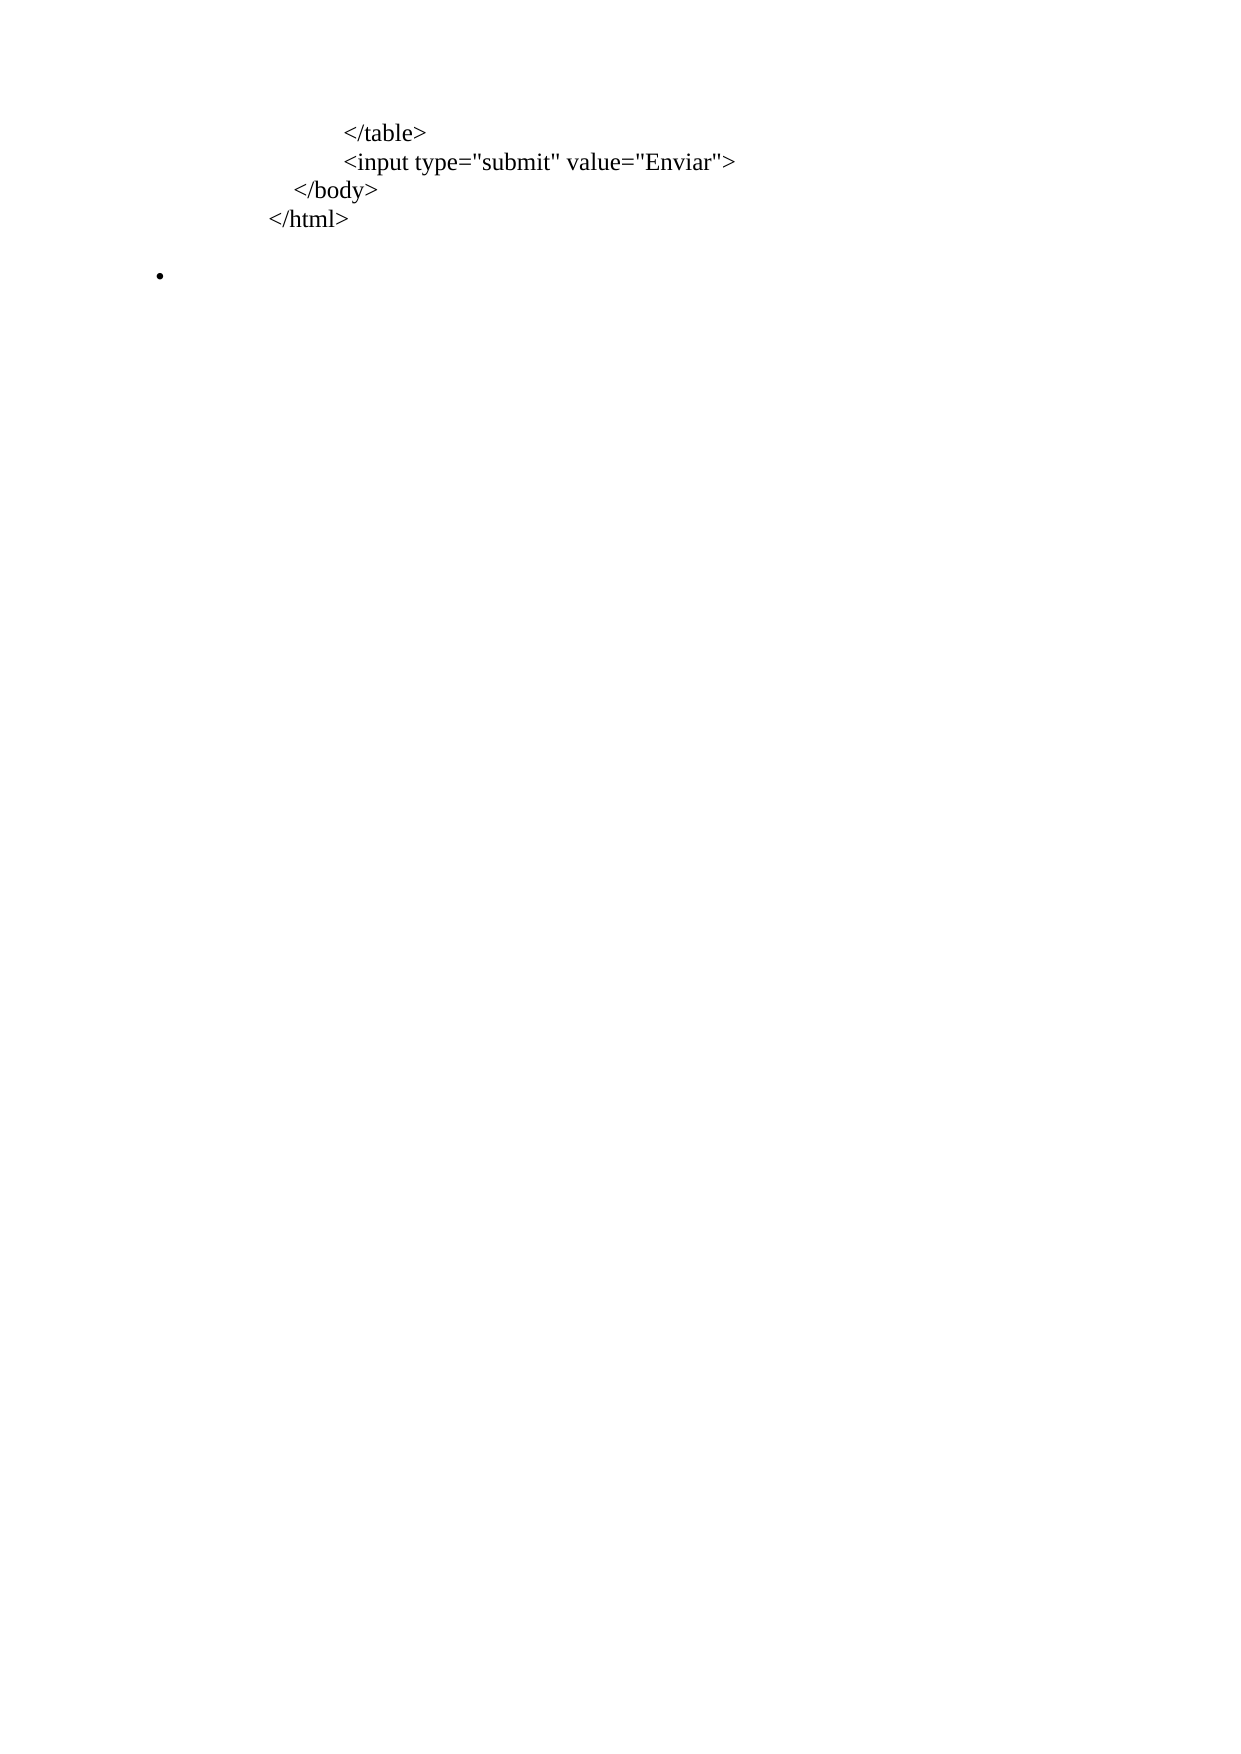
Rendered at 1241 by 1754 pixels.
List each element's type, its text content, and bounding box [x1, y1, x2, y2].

list </html> [231, 204, 1122, 233]
list </table> [231, 118, 1122, 147]
list <input type="submit" value="Enviar"> [231, 147, 1122, 176]
list </body> [231, 176, 1122, 204]
